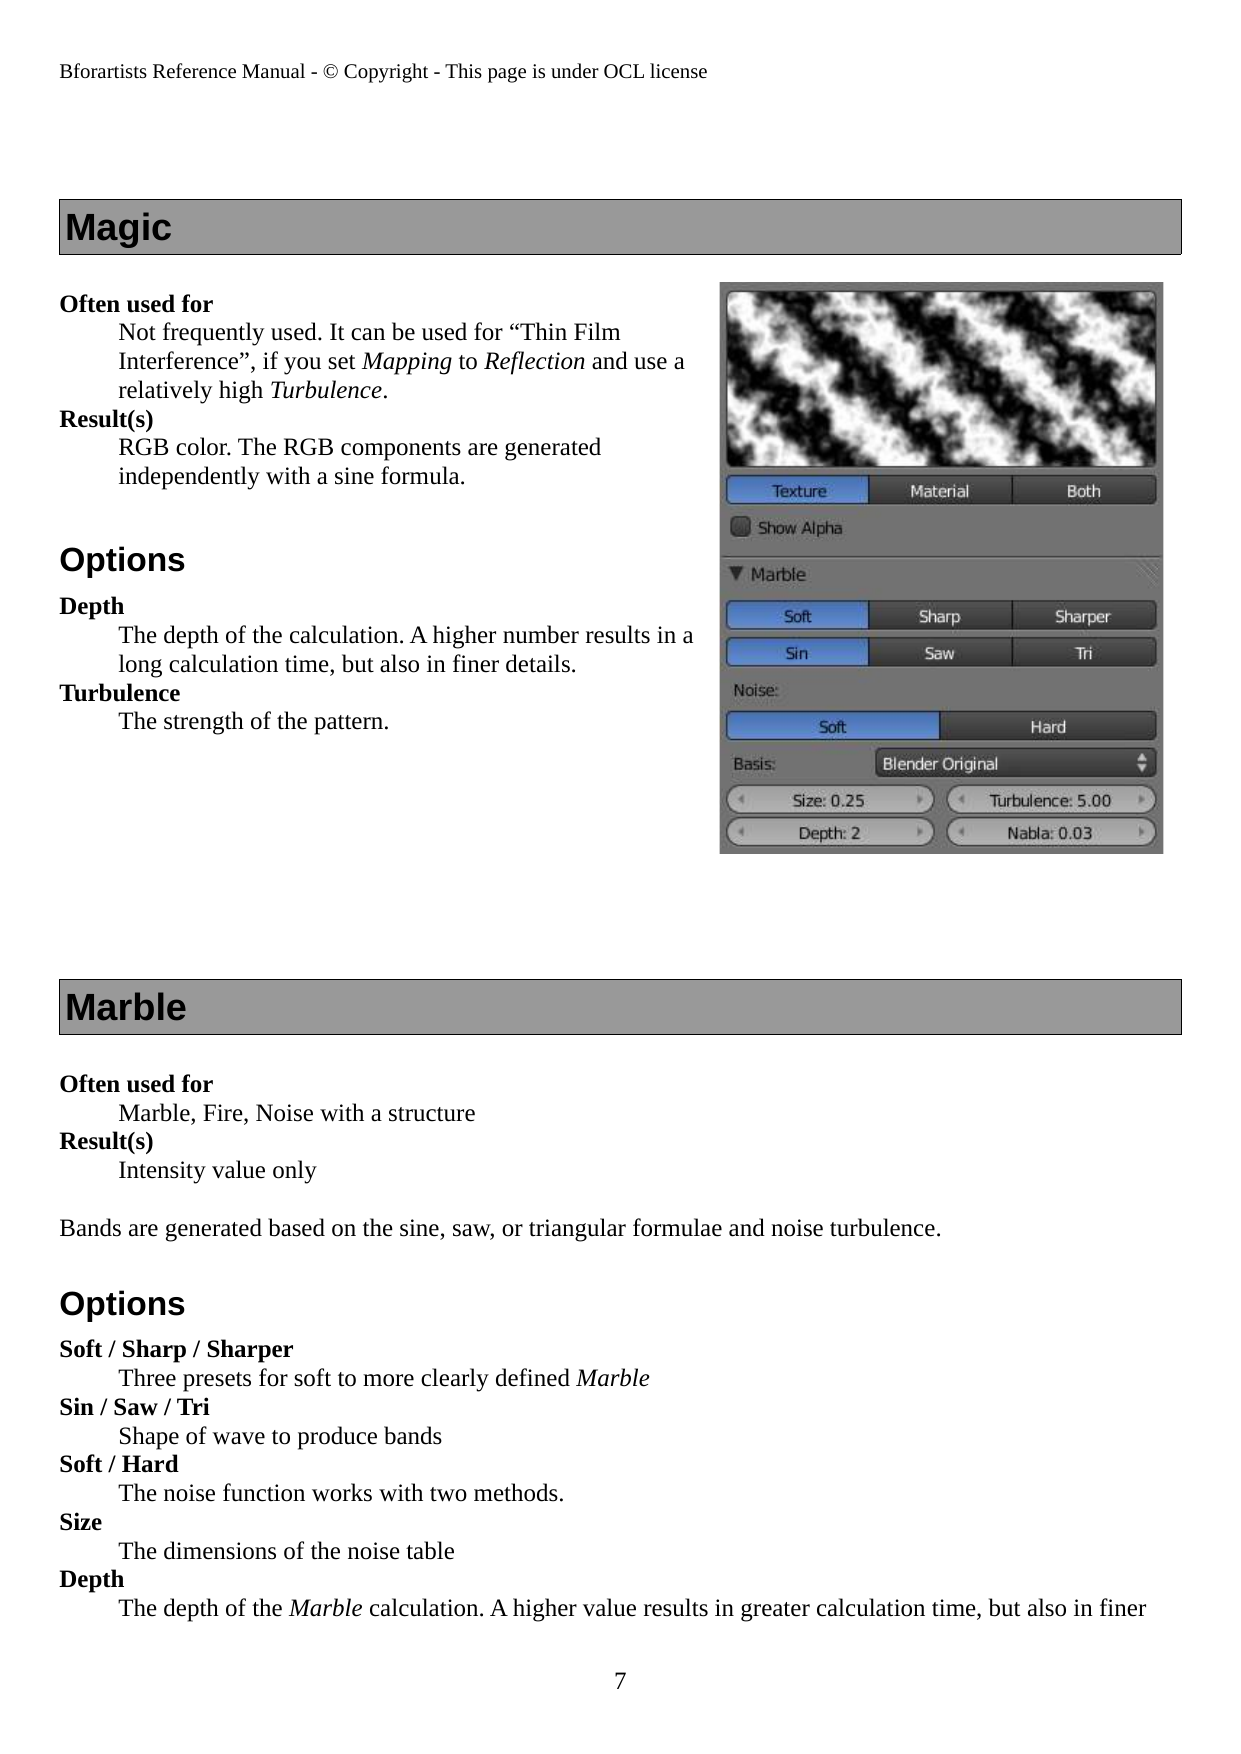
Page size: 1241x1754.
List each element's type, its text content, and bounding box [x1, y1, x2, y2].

subtitle Result(s) [59, 1126, 1181, 1155]
table_header Magic [60, 200, 1181, 254]
subtitle [1182, 337, 1187, 715]
subtitle Depth [59, 591, 702, 620]
list Three presets for soft to more clearly defined Marble [118, 1363, 1181, 1392]
list Not frequently used. It can be used for “Thin Film Interference”, if you set Mapping to Reflection and use a relatively high Turbulence. [118, 317, 702, 404]
subtitle Often used for [59, 289, 702, 317]
list The strength of the pattern. [118, 706, 702, 735]
subtitle Depth [59, 1564, 1181, 1593]
subtitle Sin / Saw / Tri [59, 1392, 1181, 1421]
subtitle Often used for [59, 1069, 1181, 1098]
list The noise function works with two methods. [118, 1478, 1181, 1507]
subtitle Options [59, 1283, 1181, 1322]
subtitle Soft / Sharp / Sharper [59, 1334, 1181, 1363]
list Marble, Fire, Noise with a structure [118, 1098, 1181, 1126]
table_header Marble [60, 980, 1181, 1034]
list The depth of the calculation. A higher number results in a long calculation time, but also in finer details. [118, 620, 702, 678]
text Bands are generated based on the sine, saw, or triangular formulae and noise turbulence. [59, 1213, 1181, 1242]
picture [719, 282, 1164, 854]
subtitle Turbulence [59, 678, 702, 706]
subtitle Options [59, 540, 702, 579]
list Shape of wave to produce bands [118, 1421, 1181, 1449]
subtitle Soft / Hard [59, 1449, 1181, 1478]
list RGB color. The RGB components are generated independently with a sine formula. [118, 432, 702, 490]
list The depth of the Marble calculation. A higher value results in greater calculation time, but also in finer [118, 1593, 1181, 1622]
subtitle Result(s) [59, 404, 702, 432]
list The dimensions of the noise table [118, 1536, 1181, 1564]
list Intensity value only [118, 1155, 1181, 1184]
subtitle Size [59, 1507, 1181, 1536]
